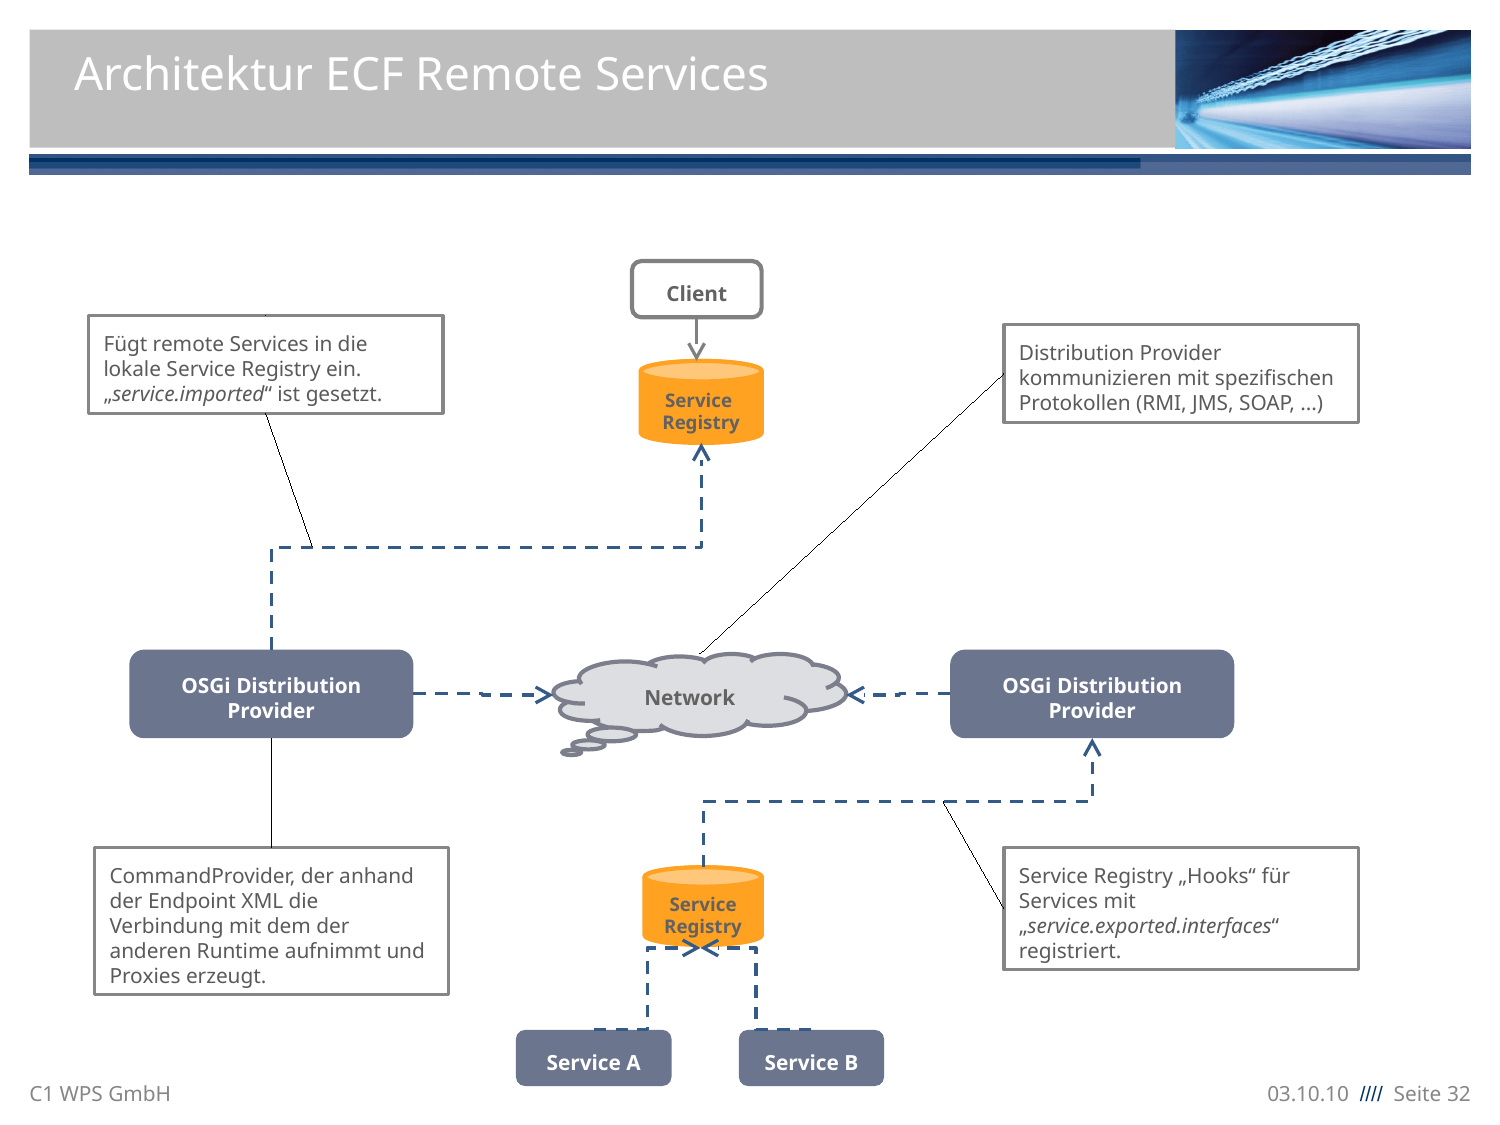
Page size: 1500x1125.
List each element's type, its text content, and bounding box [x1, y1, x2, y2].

text_box Service B [738, 1029, 885, 1087]
text_box CommandProvider, der anhand der Endpoint XML die Verbindung mit dem der anderen Runtime aufnimmt und Proxies erzeugt. [94, 847, 449, 995]
picture [1175, 30, 1471, 149]
text_box Network [562, 749, 582, 756]
text_box Network [553, 653, 847, 750]
text_box OSGi Distribution Provider [950, 649, 1235, 739]
text_box OSGi Distribution Provider [129, 649, 414, 739]
text_box Service A [515, 1029, 672, 1087]
text_box Fügt remote Services in die lokale Service Registry ein. „service.imported“ ist gesetzt. [88, 315, 443, 413]
picture [29, 154, 1471, 175]
text_box Service Registry [640, 372, 762, 443]
text_box Distribution Provider kommunizieren mit spezifischen Protokollen (RMI, JMS, SOAP, ...) [1003, 324, 1358, 422]
text_box Service Registry [644, 878, 762, 945]
text_box Client [631, 261, 762, 318]
title Architektur ECF Remote Services [29, 29, 1176, 148]
text_box Service Registry „Hooks“ für Services mit „service.exported.interfaces“ registriert. [1003, 847, 1358, 970]
